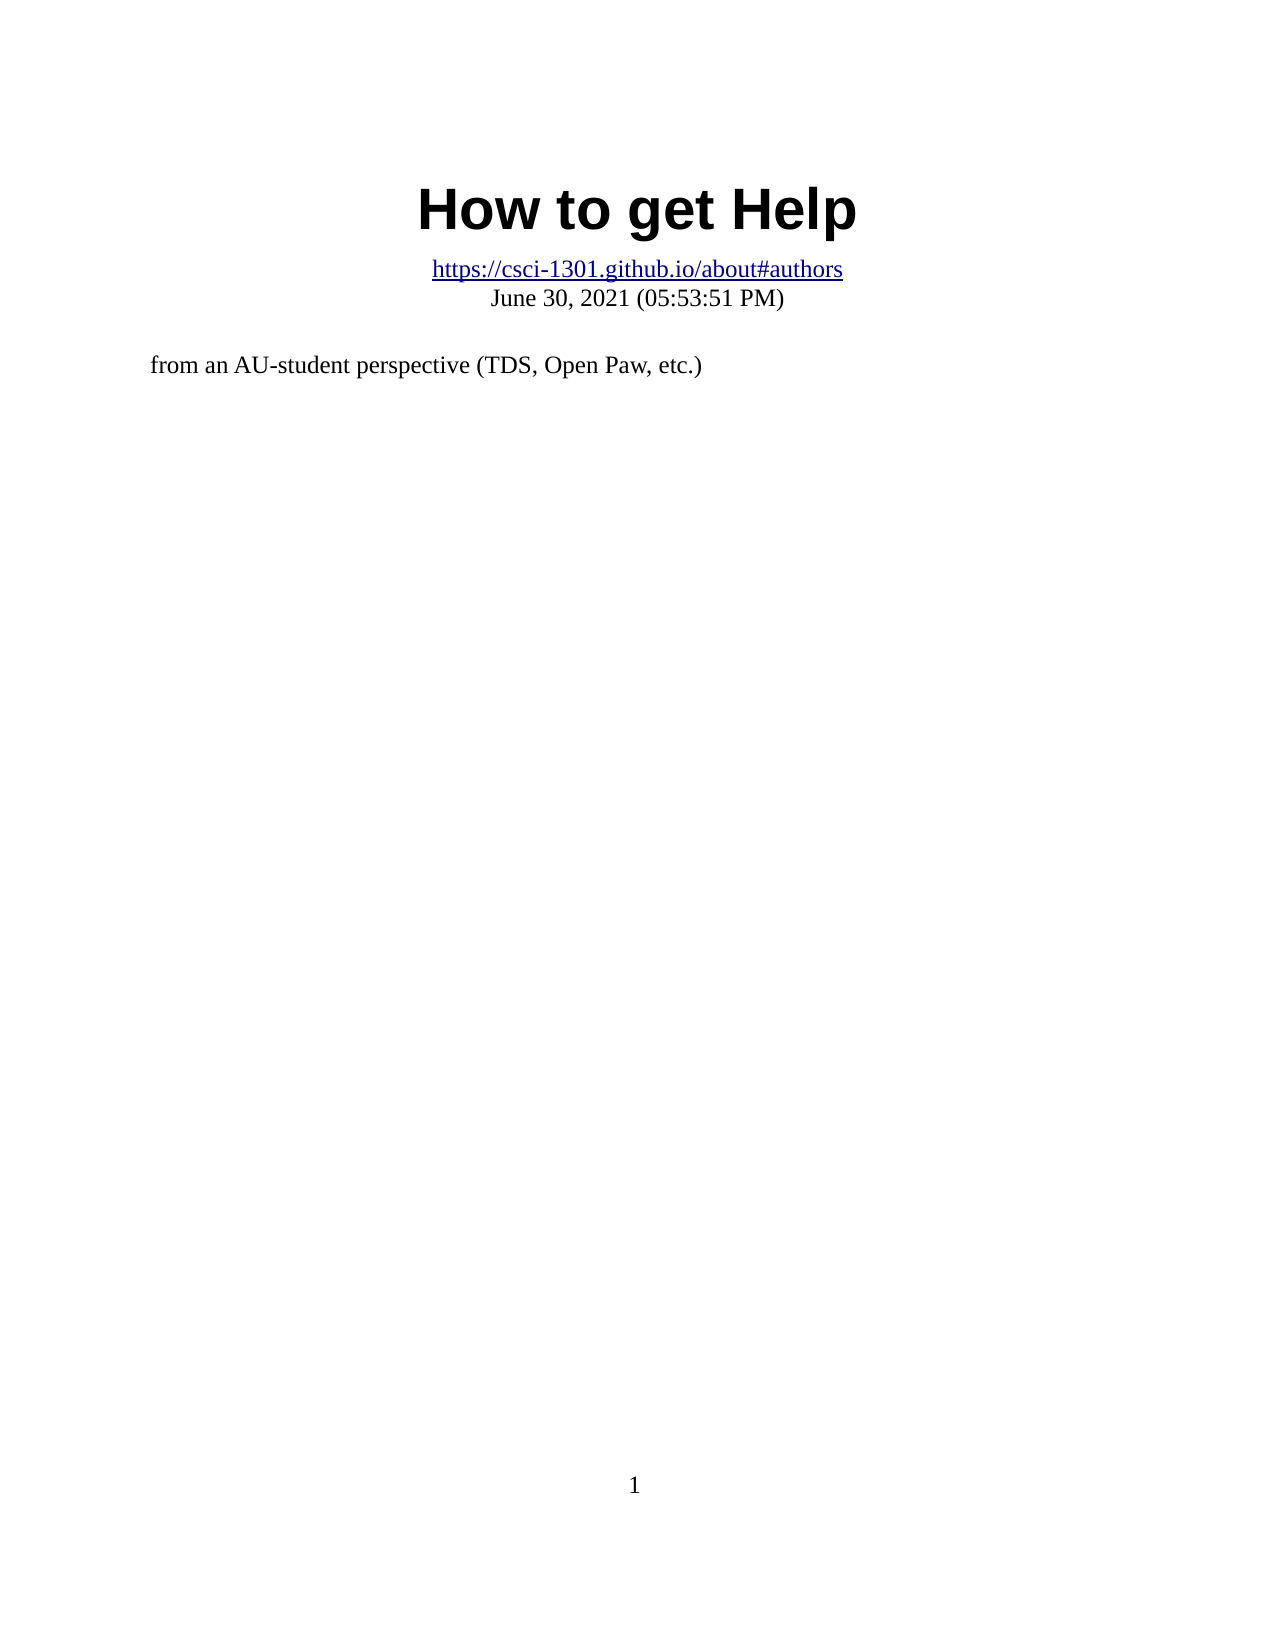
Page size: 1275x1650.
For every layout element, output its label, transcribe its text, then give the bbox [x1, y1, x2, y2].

title How to get Help [150, 175, 1125, 242]
text June 30, 2021 (05:53:51 PM) [150, 283, 1125, 312]
text from an AU-student perspective (TDS, Open Paw, etc.) [150, 350, 1125, 378]
text https://csci-1301.github.io/about#authors [150, 254, 1125, 283]
